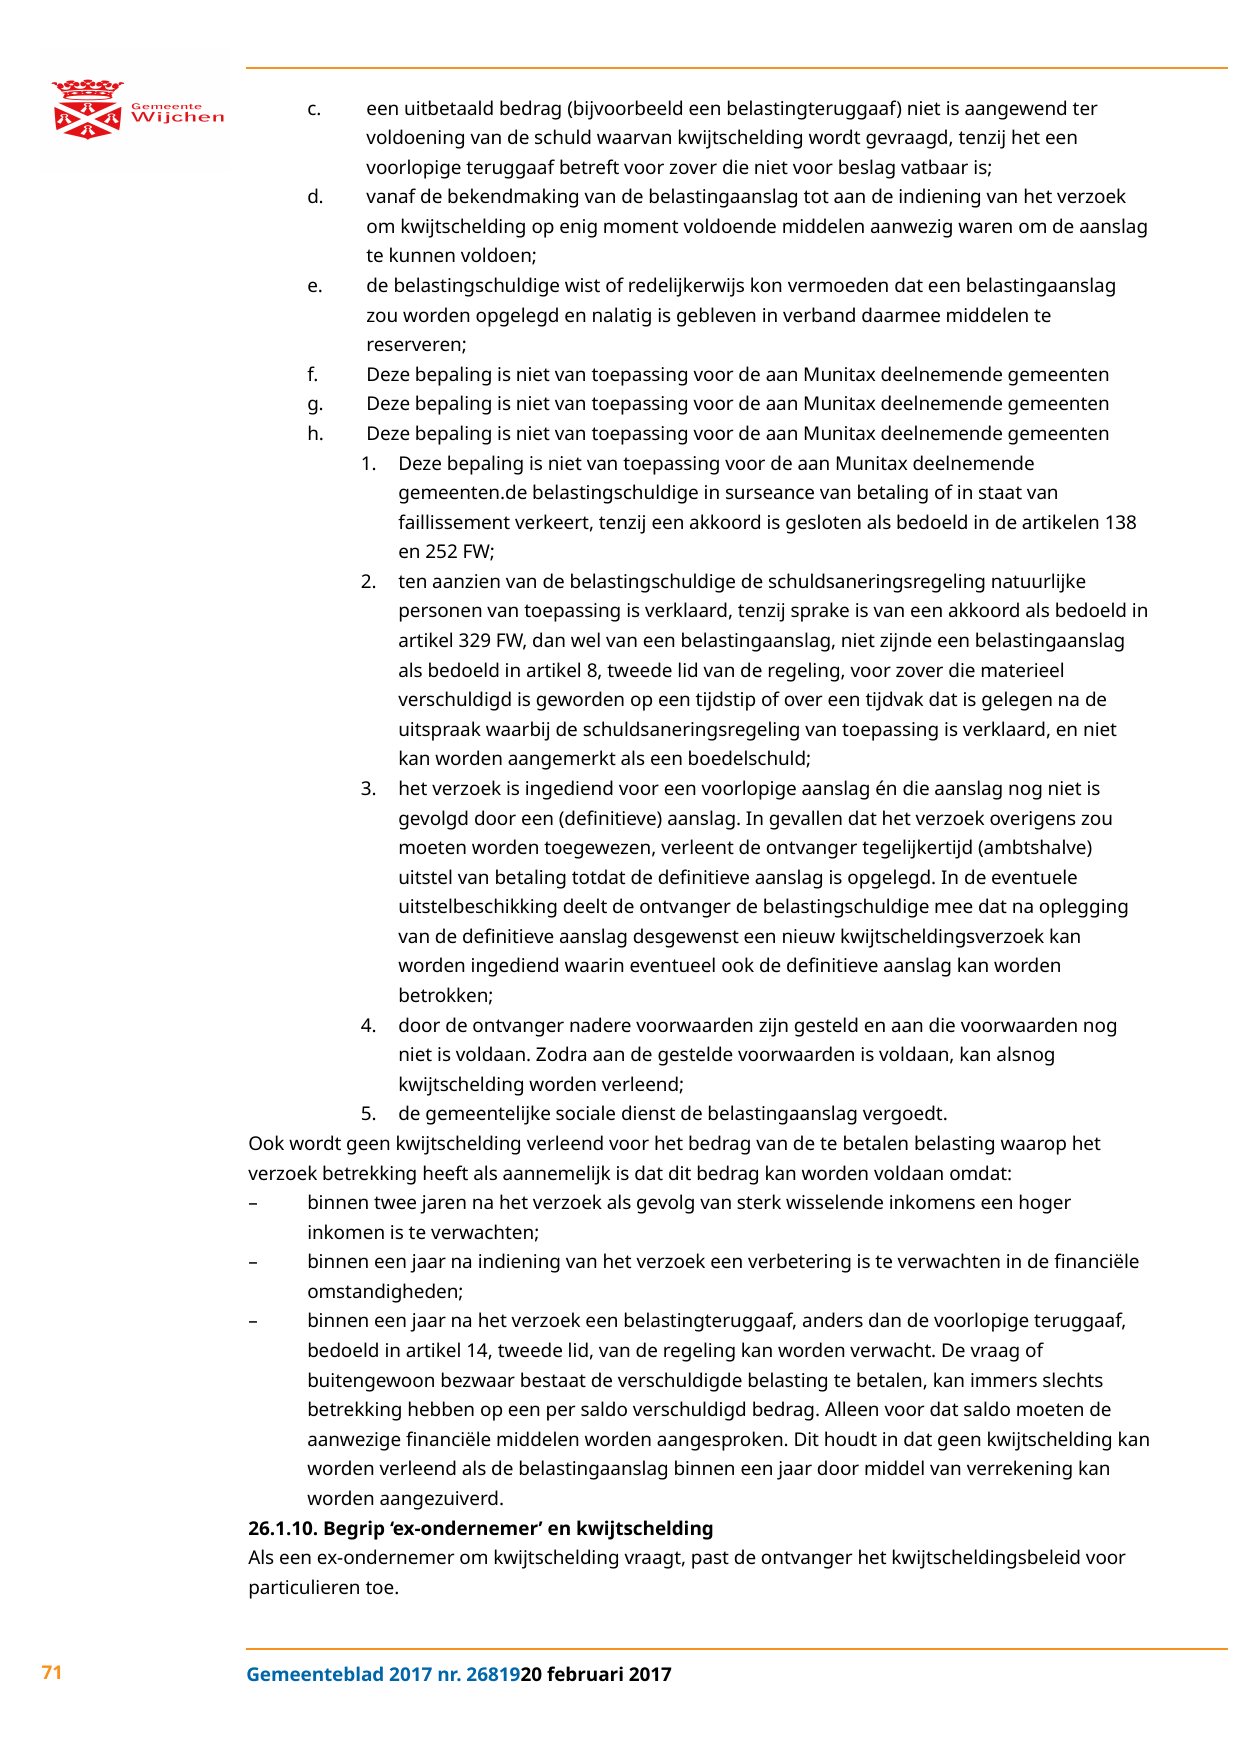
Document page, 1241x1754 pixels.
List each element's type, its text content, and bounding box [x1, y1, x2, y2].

text 26.1.10. Begrip ‘ex-ondernemer’ en kwijtschelding [248, 1515, 1152, 1541]
list Deze bepaling is niet van toepassing voor de aan Munitax deelnemende gemeenten [307, 420, 1152, 446]
list een uitbetaald bedrag (bijvoorbeeld een belastingteruggaaf) niet is aangewend ter voldoening van de schuld waarvan kwijtschelding wordt gevraagd, tenzij het een voorlopige teruggaaf betreft voor zover die niet voor beslag vatbaar is; [307, 95, 1152, 180]
list Deze bepaling is niet van toepassing voor de aan Munitax deelnemende gemeenten.de belastingschuldige in surseance van betaling of in staat van faillissement verkeert, tenzij een akkoord is gesloten als bedoeld in de artikelen 138 en 252 FW; [361, 450, 1152, 564]
list vanaf de bekendmaking van de belastingaanslag tot aan de indiening van het verzoek om kwijtschelding op enig moment voldoende middelen aanwezig waren om de aanslag te kunnen voldoen; [307, 183, 1152, 268]
list het verzoek is ingediend voor een voorlopige aanslag én die aanslag nog niet is gevolgd door een (definitieve) aanslag. In gevallen dat het verzoek overigens zou moeten worden toegewezen, verleent de ontvanger tegelijkertijd (ambtshalve) uitstel van betaling totdat de definitieve aanslag is opgelegd. In de eventuele uitstelbeschikking deelt de ontvanger de belastingschuldige mee dat na oplegging van de definitieve aanslag desgewenst een nieuw kwijtscheldingsverzoek kan worden ingediend waarin eventueel ook de definitieve aanslag kan worden betrokken; [361, 775, 1152, 1008]
list Deze bepaling is niet van toepassing voor de aan Munitax deelnemende gemeenten [307, 361, 1152, 387]
list binnen twee jaren na het verzoek als gevolg van sterk wisselende inkomens een hoger inkomen is te verwachten; [248, 1189, 1152, 1245]
picture [41, 47, 231, 172]
list ten aanzien van de belastingschuldige de schuldsaneringsregeling natuurlijke personen van toepassing is verklaard, tenzij sprake is van een akkoord als bedoeld in artikel 329 FW, dan wel van een belastingaanslag, niet zijnde een belastingaanslag als bedoeld in artikel 8, tweede lid van de regeling, voor zover die materieel verschuldigd is geworden op een tijdstip of over een tijdvak dat is gelegen na de uitspraak waarbij de schuldsaneringsregeling van toepassing is verklaard, en niet kan worden aangemerkt als een boedelschuld; [361, 568, 1152, 771]
list binnen een jaar na het verzoek een belastingteruggaaf, anders dan de voorlopige teruggaaf, bedoeld in artikel 14, tweede lid, van de regeling kan worden verwacht. De vraag of buitengewoon bezwaar bestaat de verschuldigde belasting te betalen, kan immers slechts betrekking hebben op een per saldo verschuldigd bedrag. Alleen voor dat saldo moeten de aanwezige financiële middelen worden aangesproken. Dit houdt in dat geen kwijtschelding kan worden verleend als de belastingaanslag binnen een jaar door middel van verrekening kan worden aangezuiverd. [248, 1308, 1152, 1511]
text Ook wordt geen kwijtschelding verleend voor het bedrag van de te betalen belasting waarop het verzoek betrekking heeft als aannemelijk is dat dit bedrag kan worden voldaan omdat: [248, 1130, 1152, 1186]
list de belastingschuldige wist of redelijkerwijs kon vermoeden dat een belastingaanslag zou worden opgelegd en nalatig is gebleven in verband daarmee middelen te reserveren; [307, 272, 1152, 357]
list Deze bepaling is niet van toepassing voor de aan Munitax deelnemende gemeenten [307, 391, 1152, 416]
text Als een ex-ondernemer om kwijtschelding vraagt, past de ontvanger het kwijtscheldingsbeleid voor particulieren toe. [248, 1544, 1152, 1600]
list binnen een jaar na indiening van het verzoek een verbetering is te verwachten in de financiële omstandigheden; [248, 1248, 1152, 1304]
list de gemeentelijke sociale dienst de belastingaanslag vergoedt. [361, 1101, 1152, 1126]
list door de ontvanger nadere voorwaarden zijn gesteld en aan die voorwaarden nog niet is voldaan. Zodra aan de gestelde voorwaarden is voldaan, kan alsnog kwijtschelding worden verleend; [361, 1012, 1152, 1097]
